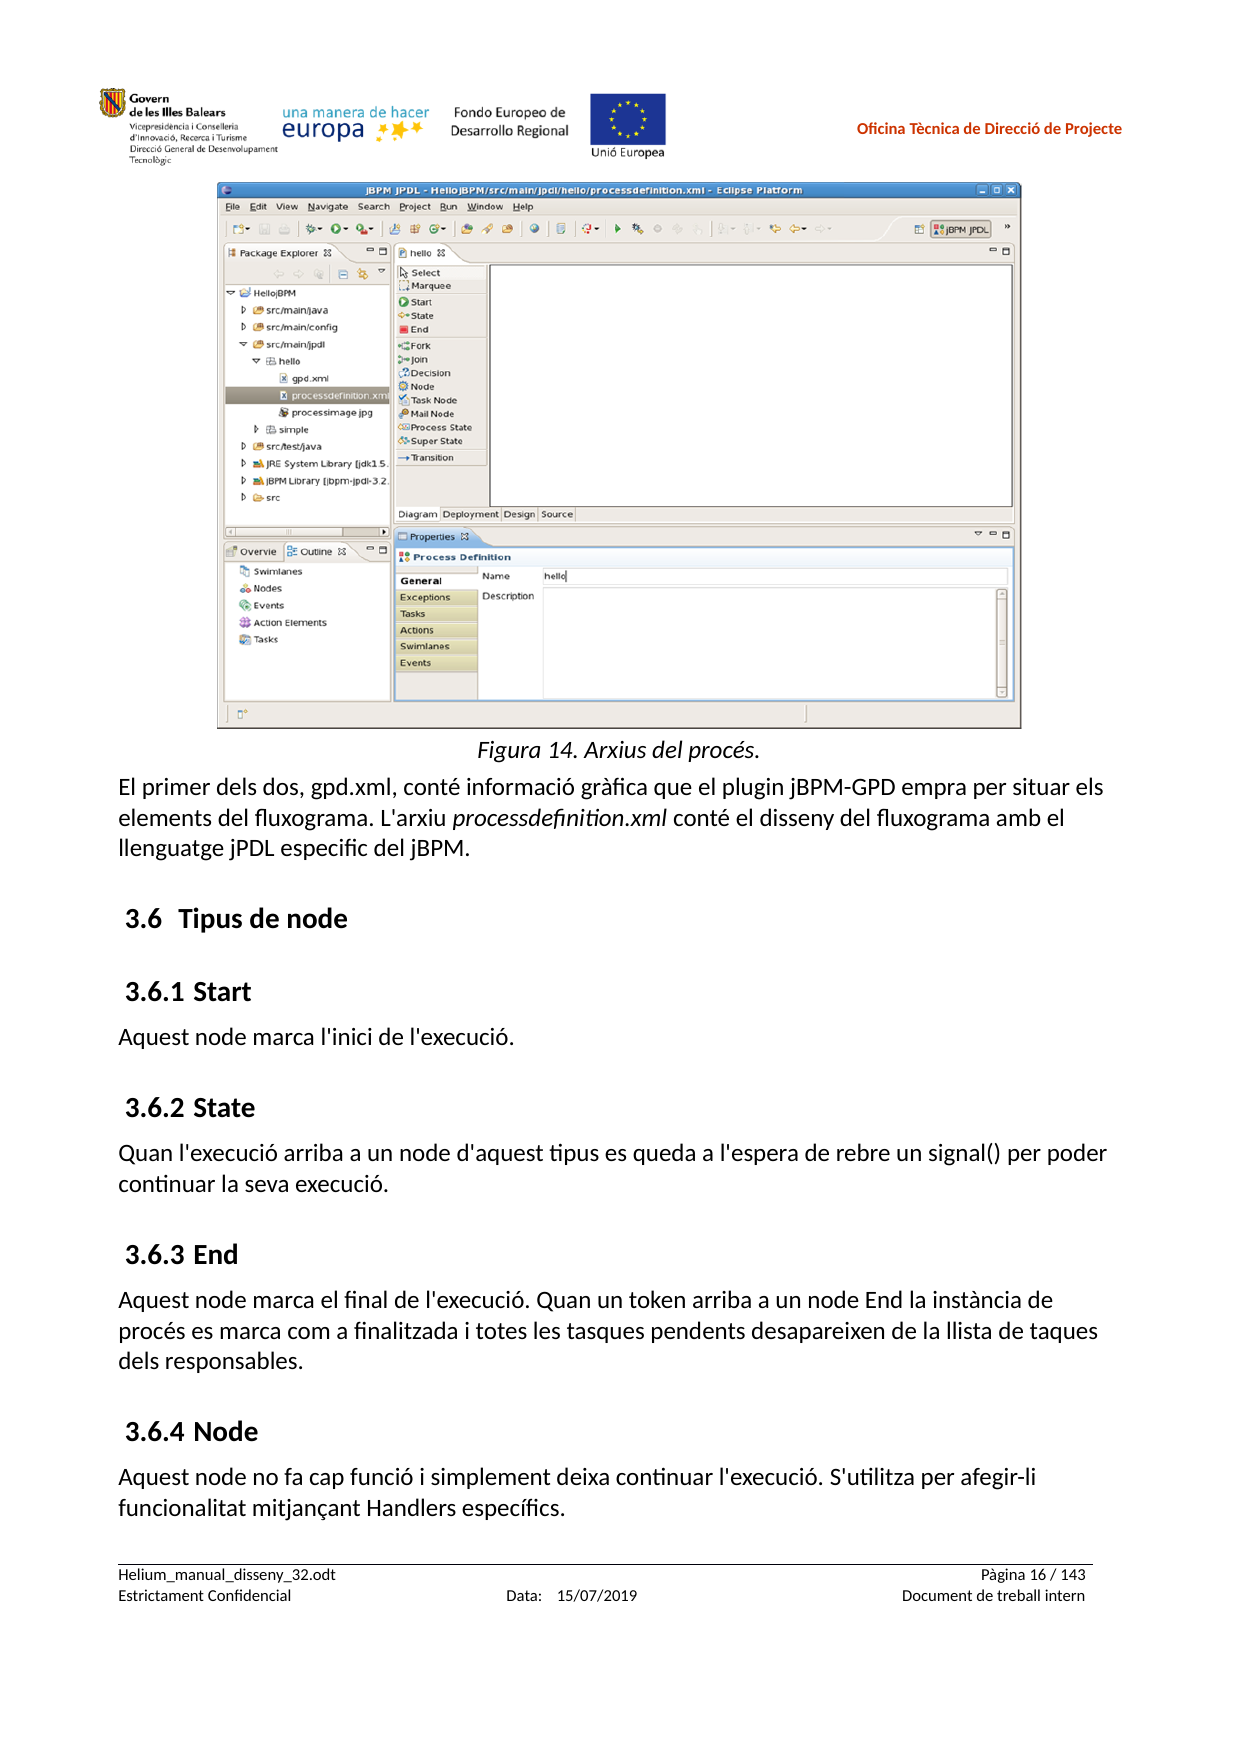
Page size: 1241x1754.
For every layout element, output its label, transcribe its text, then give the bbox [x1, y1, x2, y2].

subtitle State [118, 1089, 1122, 1125]
text Aquest node marca el final de l'execució. Quan un token arriba a un node End la instància de procés es marca com a finalitzada i totes les tasques pendents desapareixen de la llista de taques dels responsables. [118, 1284, 1122, 1376]
subtitle Tipus de node [118, 900, 1122, 936]
picture [99, 87, 668, 166]
subtitle Node [118, 1413, 1122, 1449]
text Aquest node marca l'inici de l'execució. [118, 1021, 1122, 1052]
subtitle End [118, 1236, 1122, 1272]
picture [215, 180, 1025, 734]
text Aquest node no fa cap funció i simplement deixa continuar l'execució. S'utilitza per afegir-li funcionalitat mitjançant Handlers específics. [118, 1461, 1122, 1522]
subtitle Start [118, 973, 1122, 1009]
text El primer dels dos, gpd.xml, conté informació gràfica que el plugin jBPM-GPD empra per situar els elements del fluxograma. L'arxiu processdefinition.xml conté el disseny del fluxograma amb el llenguatge jPDL especific del jBPM. [118, 168, 1122, 863]
text Figura 14. Arxius del procés. [175, 734, 1065, 764]
text Quan l'execució arriba a un node d'aquest tipus es queda a l'espera de rebre un signal() per poder continuar la seva execució. [118, 1138, 1122, 1199]
